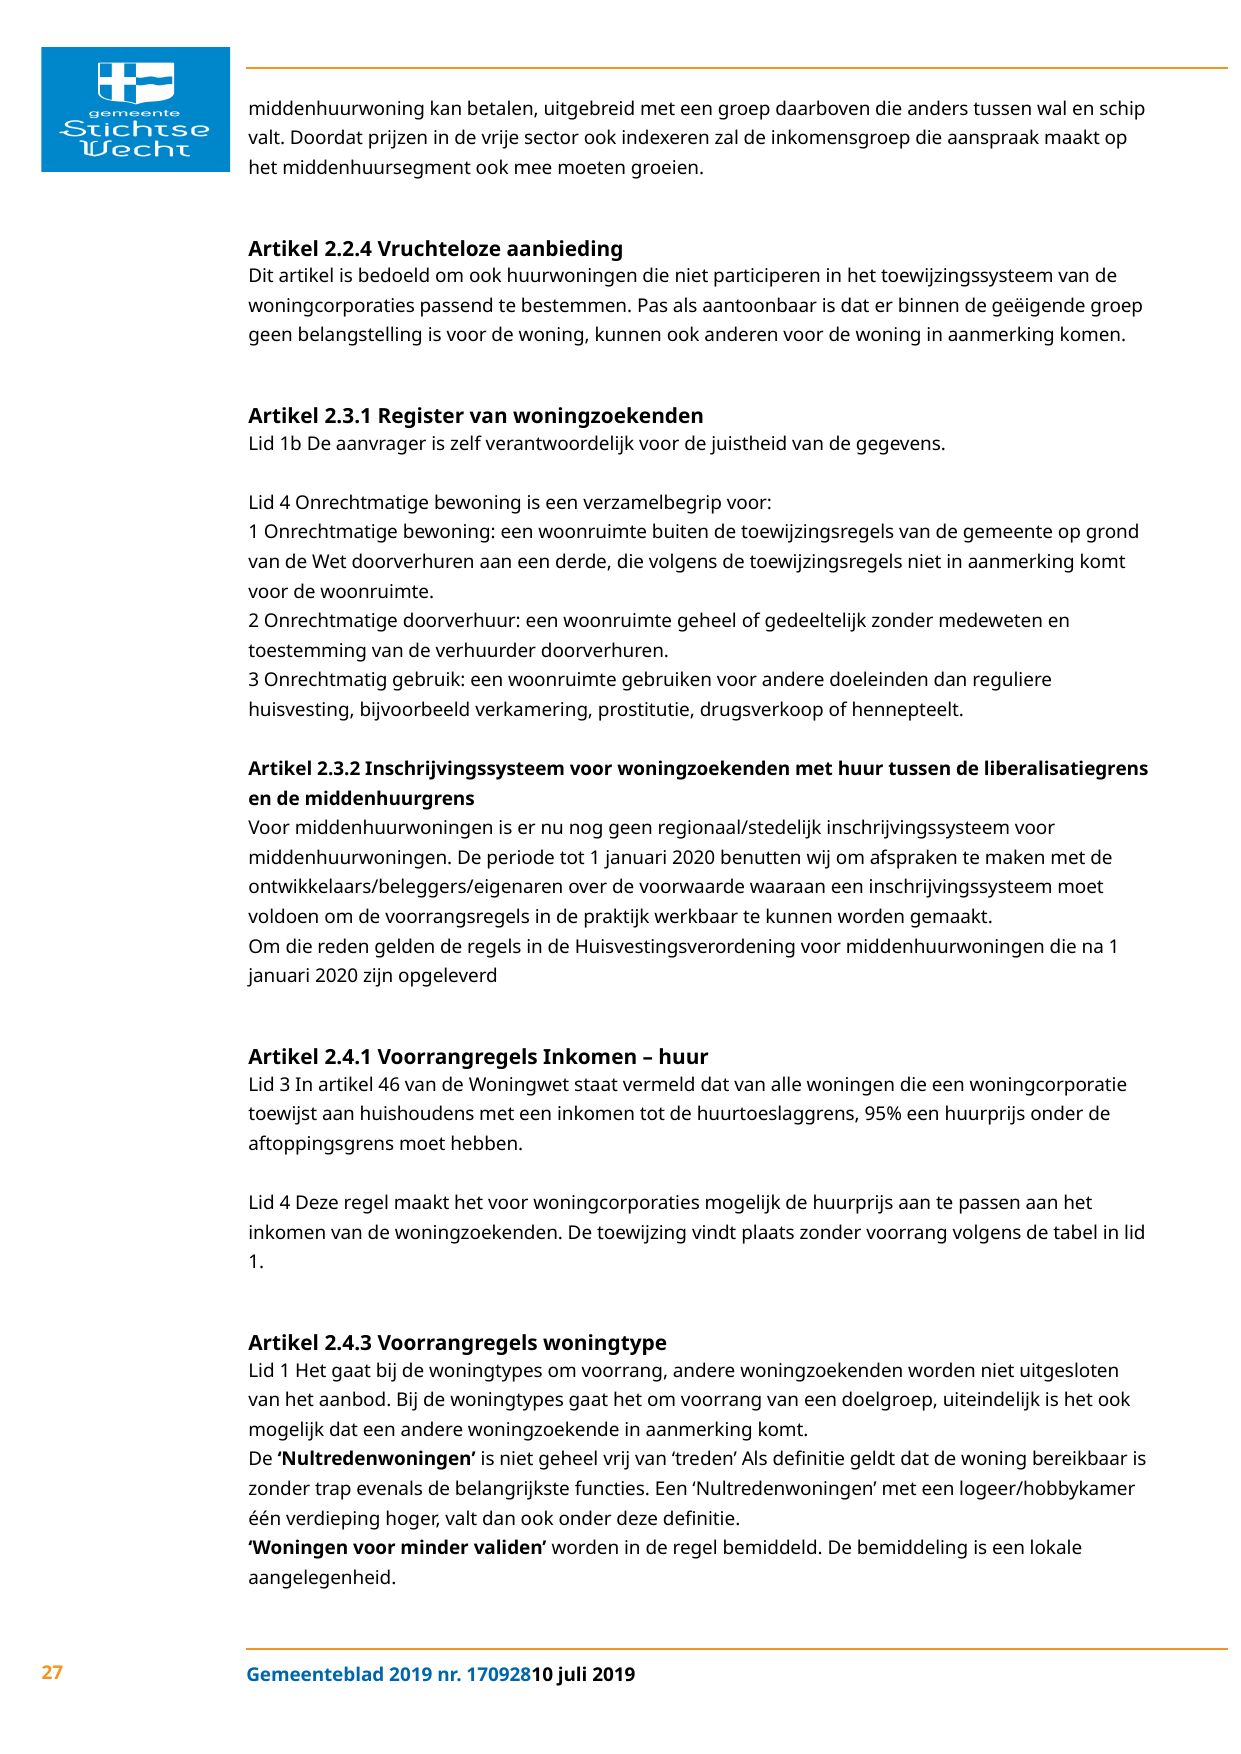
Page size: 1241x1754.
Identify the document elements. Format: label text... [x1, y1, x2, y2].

text Artikel 2.3.2 Inschrijvingssysteem voor woningzoekenden met huur tussen de liberalisatiegrens en de middenhuurgrens [248, 755, 1152, 811]
text Lid 1 Het gaat bij de woningtypes om voorrang, andere woningzoekenden worden niet uitgesloten van het aanbod. Bij de woningtypes gaat het om voorrang van een doelgroep, uiteindelijk is het ook mogelijk dat een andere woningzoekende in aanmerking komt. [248, 1357, 1152, 1442]
text Artikel 2.4.1 Voorrangregels Inkomen – huur [248, 1042, 1152, 1071]
text Artikel 2.4.3 Voorrangregels woningtype [248, 1328, 1152, 1357]
text Lid 4 Deze regel maakt het voor woningcorporaties mogelijk de huurprijs aan te passen aan het inkomen van de woningzoekenden. De toewijzing vindt plaats zonder voorrang volgens de tabel in lid 1. [248, 1189, 1152, 1274]
text Lid 1b De aanvrager is zelf verantwoordelijk voor de juistheid van de gegevens. [248, 430, 1152, 456]
text Lid 4 Onrechtmatige bewoning is een verzamelbegrip voor: [248, 489, 1152, 515]
text Dit artikel is bedoeld om ook huurwoningen die niet participeren in het toewijzingssysteem van de woningcorporaties passend te bestemmen. Pas als aantoonbaar is dat er binnen de geëigende groep geen belangstelling is voor de woning, kunnen ook anderen voor de woning in aanmerking komen. [248, 262, 1152, 347]
text De ‘Nultredenwoningen’ is niet geheel vrij van ‘treden’ Als definitie geldt dat de woning bereikbaar is zonder trap evenals de belangrijkste functies. Een ‘Nultredenwoningen’ met een logeer/hobbykamer één verdieping hoger, valt dan ook onder deze definitie. [248, 1446, 1152, 1531]
text Voor middenhuurwoningen is er nu nog geen regionaal/stedelijk inschrijvingssysteem voor middenhuurwoningen. De periode tot 1 januari 2020 benutten wij om afspraken te maken met de ontwikkelaars/beleggers/eigenaren over de voorwaarde waaraan een inschrijvingssysteem moet voldoen om de voorrangsregels in de praktijk werkbaar te kunnen worden gemaakt. [248, 814, 1152, 929]
text middenhuurwoning kan betalen, uitgebreid met een groep daarboven die anders tussen wal en schip valt. Doordat prijzen in de vrije sector ook indexeren zal de inkomensgroep die aanspraak maakt op het middenhuursegment ook mee moeten groeien. [248, 95, 1152, 180]
text 1 Onrechtmatige bewoning: een woonruimte buiten de toewijzingsregels van de gemeente op grond van de Wet doorverhuren aan een derde, die volgens de toewijzingsregels niet in aanmerking komt voor de woonruimte. [248, 519, 1152, 604]
text Om die reden gelden de regels in de Huisvestingsverordening voor middenhuurwoningen die na 1 januari 2020 zijn opgeleverd [248, 933, 1152, 988]
picture [99, 63, 135, 101]
text 3 Onrechtmatig gebruik: een woonruimte gebruiken voor andere doeleinden dan reguliere huisvesting, bijvoorbeeld verkamering, prostitutie, drugsverkoop of hennepteelt. [248, 667, 1152, 722]
text Artikel 2.3.1 Register van woningzoekenden [248, 402, 1152, 430]
text ‘Woningen voor minder validen’ worden in de regel bemiddeld. De bemiddeling is een lokale aangelegenheid. [248, 1534, 1152, 1590]
text Artikel 2.2.4 Vruchteloze aanbieding [248, 234, 1152, 262]
picture [137, 63, 174, 103]
text Lid 3 In artikel 46 van de Woningwet staat vermeld dat van alle woningen die een woningcorporatie toewijst aan huishoudens met een inkomen tot de huurtoeslaggrens, 95% een huurprijs onder de aftoppingsgrens moet hebben. [248, 1071, 1152, 1156]
text 2 Onrechtmatige doorverhuur: een woonruimte geheel of gedeeltelijk zonder medeweten en toestemming van de verhuurder doorverhuren. [248, 607, 1152, 663]
